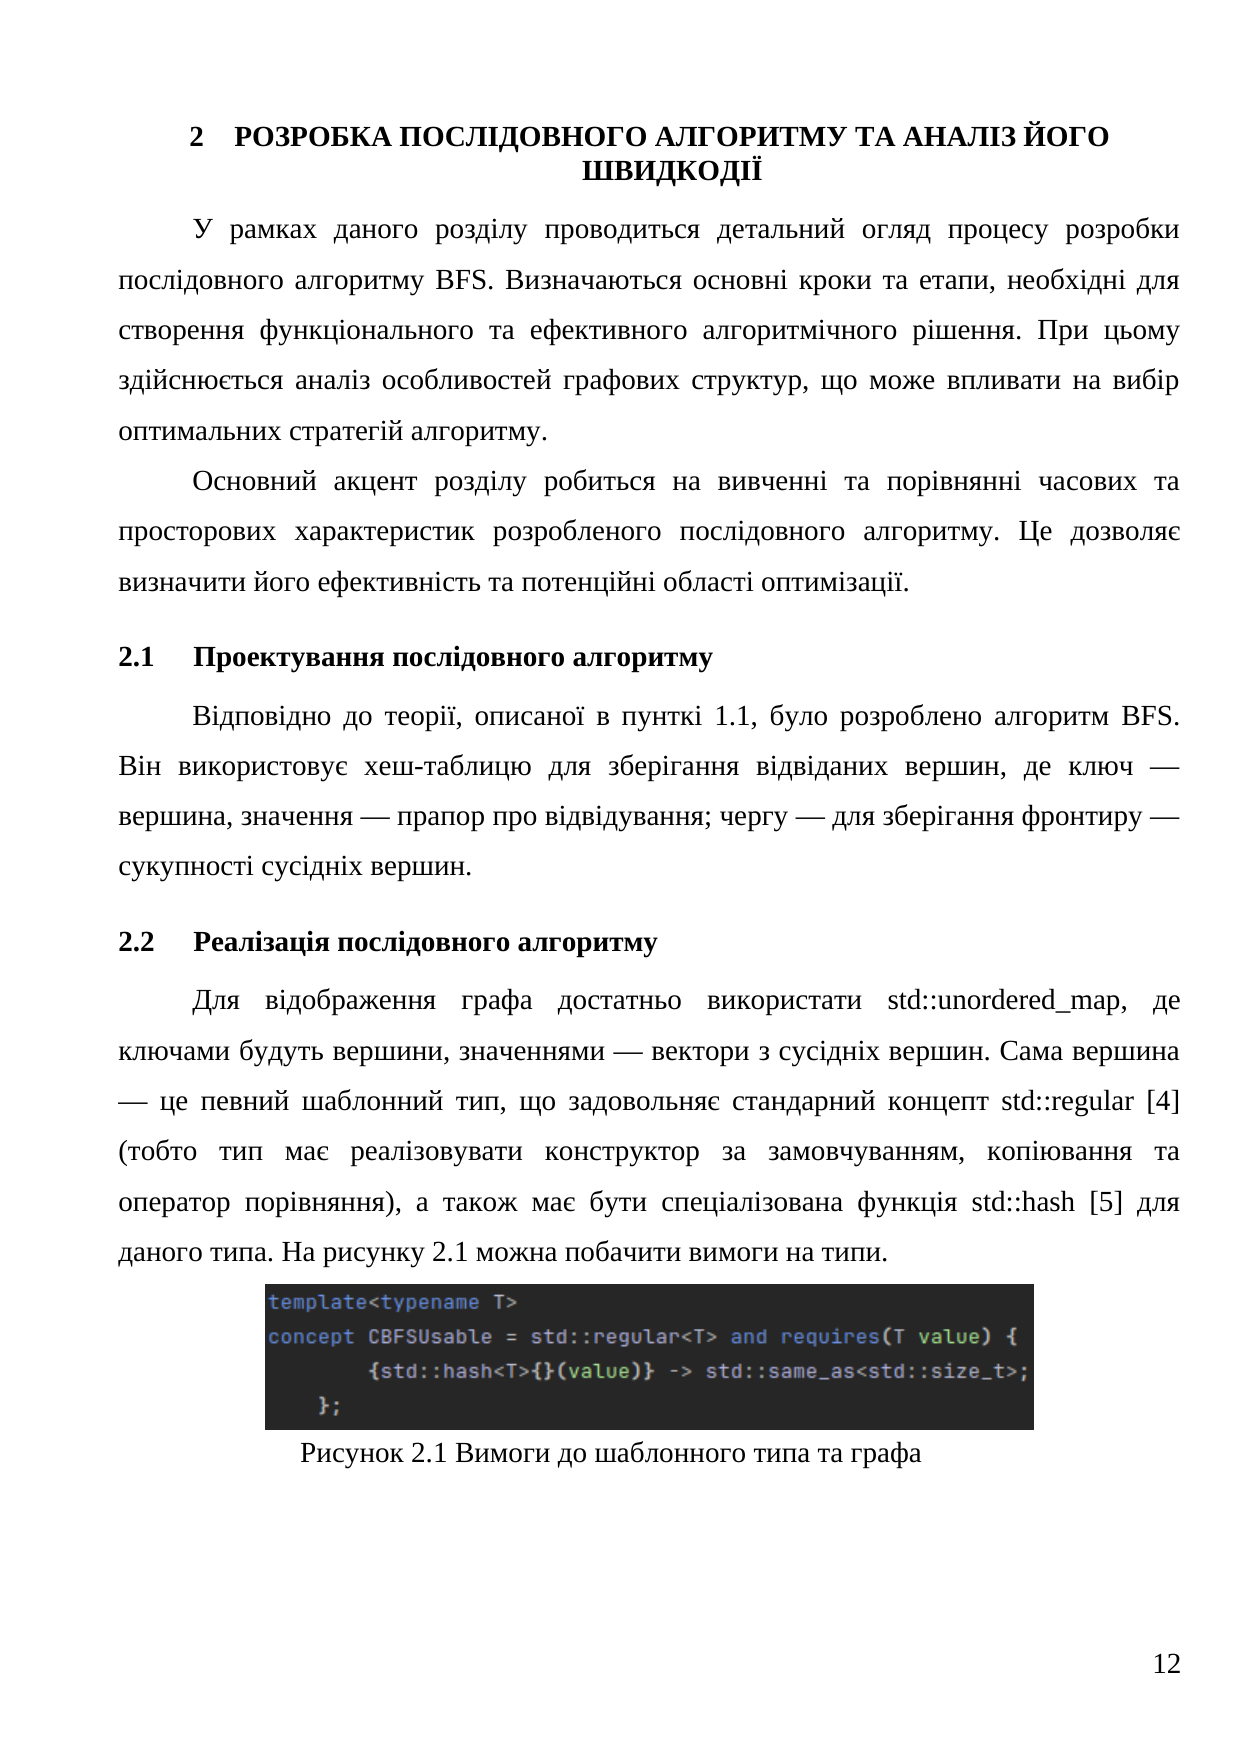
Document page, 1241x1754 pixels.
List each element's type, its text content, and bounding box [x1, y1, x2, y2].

text У рамках даного розділу проводиться детальний огляд процесу розробки послідовного алгоритму BFS. Визначаються основні кроки та етапи, необхідні для створення функціонального та ефективного алгоритмічного рішення. При цьому здійснюється аналіз особливостей графових структур, що може впливати на вибір оптимальних стратегій алгоритму. [118, 212, 1181, 446]
picture [265, 1284, 1034, 1430]
subtitle Розробка послідовного алгоритму та аналіз його швидкодії [118, 119, 1181, 187]
text Для відображення графа достатньо використати std::unordered_map, де ключами будуть вершини, значеннями — вектори з сусідніх вершин. Сама вершина — це певний шаблонний тип, що задовольняє стандарний концепт std::regular [4] (тобто тип має реалізовувати конструктор за замовчуванням, копіювання та оператор порівняння), а також має бути спеціалізована функція std::hash [5] для даного типа. На рисунку 2.1 можна побачити вимоги на типи. [118, 982, 1181, 1267]
subtitle Реалізація послідовного алгоритму [118, 924, 1181, 957]
text Основний акцент розділу робиться на вивченні та порівнянні часових та просторових характеристик розробленого послідовного алгоритму. Це дозволяє визначити його ефективність та потенційні області оптимізації. [118, 463, 1181, 597]
list Вимоги до шаблонного типа та графа [118, 1435, 1181, 1469]
subtitle Проектування послідовного алгоритму [118, 639, 1181, 673]
text Відповідно до теорії, описаної в пунткі 1.1, було розроблено алгоритм BFS. Він використовує хеш-таблицю для зберігання відвіданих вершин, де ключ — вершина, значення — прапор про відвідування; чергу — для зберігання фронтиру — сукупності сусідніх вершин. [118, 698, 1181, 882]
